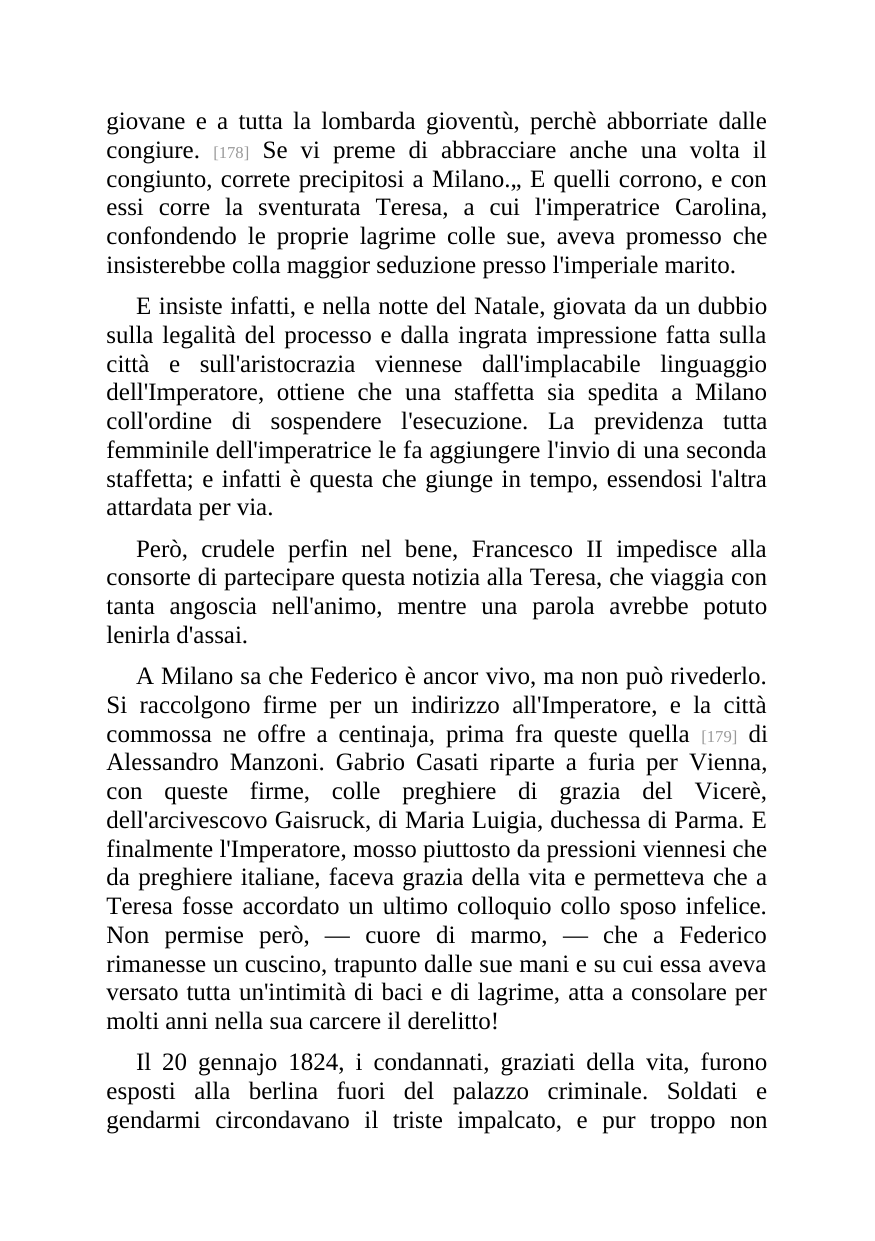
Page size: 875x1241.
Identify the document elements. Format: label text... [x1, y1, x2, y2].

text Il 20 gennajo 1824, i condannati, graziati della vita, furono esposti alla berlina fuori del palazzo criminale. Soldati e gendarmi circondavano il triste impalcato, e pur troppo non [106, 1047, 768, 1134]
text Però, crudele perfin nel bene, Francesco II impedisce alla consorte di partecipare questa notizia alla Teresa, che viaggia con tanta angoscia nell'animo, mentre una parola avrebbe potuto lenirla d'assai. [106, 534, 768, 649]
text E insiste infatti, e nella notte del Natale, giovata da un dubbio sulla legalità del processo e dalla ingrata impressione fatta sulla città e sull'aristocrazia viennese dall'implacabile linguaggio dell'Imperatore, ottiene che una staffetta sia spedita a Milano coll'ordine di sospendere l'esecuzione. La previdenza tutta femminile dell'imperatrice le fa aggiungere l'invio di una seconda staffetta; e infatti è questa che giunge in tempo, essendosi l'altra attardata per via. [106, 291, 768, 521]
text A Milano sa che Federico è ancor vivo, ma non può rivederlo. Si raccolgono firme per un indirizzo all'Imperatore, e la città commossa ne offre a centinaja, prima fra queste quella [179] di Alessandro Manzoni. Gabrio Casati riparte a furia per Vienna, con queste firme, colle preghiere di grazia del Vicerè, dell'arcivescovo Gaisruck, di Maria Luigia, duchessa di Parma. E finalmente l'Imperatore, mosso piuttosto da pressioni viennesi che da preghiere italiane, faceva grazia della vita e permetteva che a Teresa fosse accordato un ultimo colloquio collo sposo infelice. Non permise però, — cuore di marmo, — che a Federico rimanesse un cuscino, trapunto dalle sue mani e su cui essa aveva versato tutta un'intimità di baci e di lagrime, atta a consolare per molti anni nella sua carcere il derelitto! [106, 661, 768, 1035]
text giovane e a tutta la lombarda gioventù, perchè abborriate dalle congiure. [178] Se vi preme di abbracciare anche una volta il congiunto, correte precipitosi a Milano.„ E quelli corrono, e con essi corre la sventurata Teresa, a cui l'imperatrice Carolina, confondendo le proprie lagrime colle sue, aveva promesso che insisterebbe colla maggior seduzione presso l'imperiale marito. [106, 106, 768, 279]
